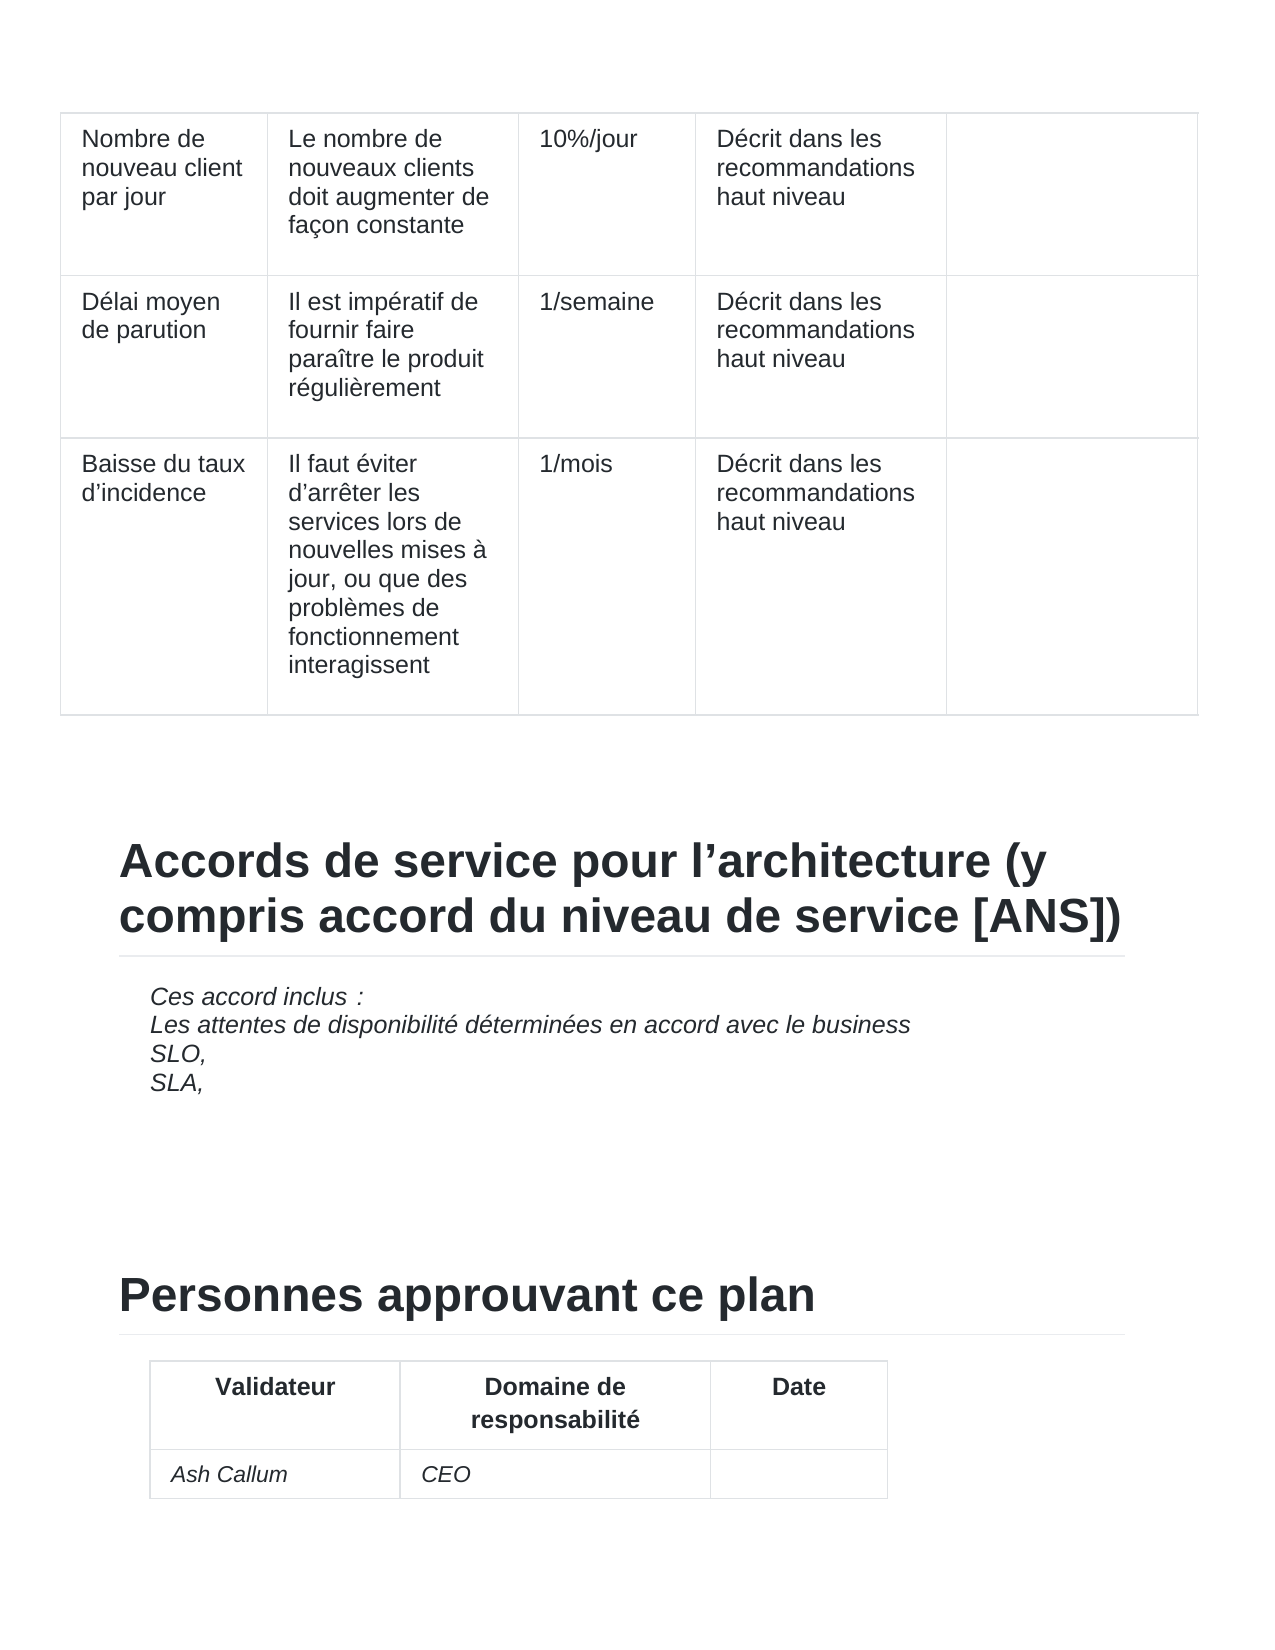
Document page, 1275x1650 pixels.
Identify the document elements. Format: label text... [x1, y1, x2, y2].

table_header Domaine de responsabilité [401, 1362, 710, 1449]
table_cell CEO [401, 1450, 710, 1497]
table_cell Baisse du taux d’incidence [61, 439, 267, 714]
table_cell 10%/jour [519, 114, 695, 274]
table_cell Nombre de nouveau client par jour [61, 114, 267, 274]
table_cell Ash Callum [151, 1450, 399, 1497]
table_cell [947, 276, 1197, 437]
table_cell Décrit dans les recommandations haut niveau [696, 439, 946, 714]
table_cell 1/mois [519, 439, 695, 714]
table_cell Le nombre de nouveaux clients doit augmenter de façon constante [268, 114, 518, 274]
table_cell [947, 114, 1197, 274]
table_cell [947, 439, 1197, 714]
table_header Validateur [151, 1362, 399, 1449]
table_cell Délai moyen de parution [61, 276, 267, 437]
table_cell Décrit dans les recommandations haut niveau [696, 114, 946, 274]
table_cell Il faut éviter d’arrêter les services lors de nouvelles mises à jour, ou que des problèmes de fonctionnement interagissent [268, 439, 518, 714]
subtitle Accords de service pour l’architecture (y compris accord du niveau de service [ANS]) [119, 832, 1125, 955]
table_cell 1/semaine [519, 276, 695, 437]
text Les attentes de disponibilité déterminées en accord avec le business [150, 1011, 1125, 1039]
subtitle Personnes approuvant ce plan [119, 1266, 1125, 1334]
table_header Date [711, 1362, 887, 1449]
text SLA, [150, 1068, 1125, 1097]
text Ces accord inclus : [150, 982, 1125, 1011]
table_cell Il est impératif de fournir faire paraître le produit régulièrement [268, 276, 518, 437]
table_cell [711, 1450, 887, 1497]
text SLO, [150, 1039, 1125, 1068]
table_cell Décrit dans les recommandations haut niveau [696, 276, 946, 437]
